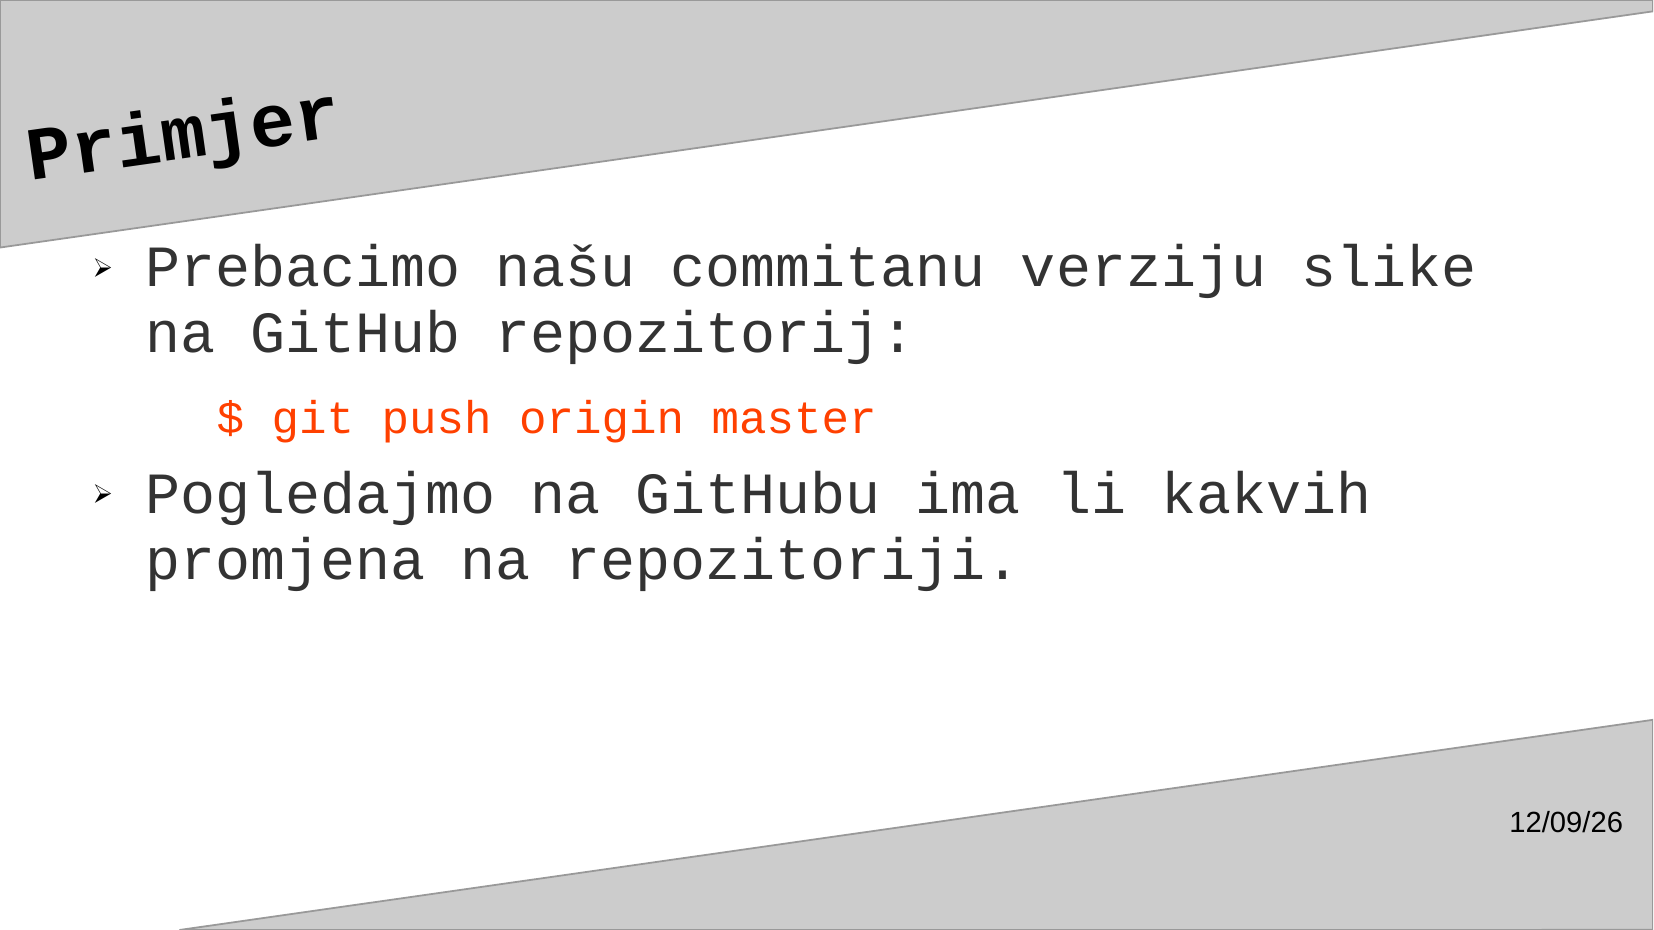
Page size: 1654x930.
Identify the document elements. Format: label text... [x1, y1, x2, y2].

list Prebacimo našu commitanu verziju slike na GitHub repozitorij: $ git push origin master Pogledajmo na GitHubu ima li kakvih promjena na repozitoriji. [74, 238, 1530, 778]
title Primjer [16, 0, 1501, 239]
